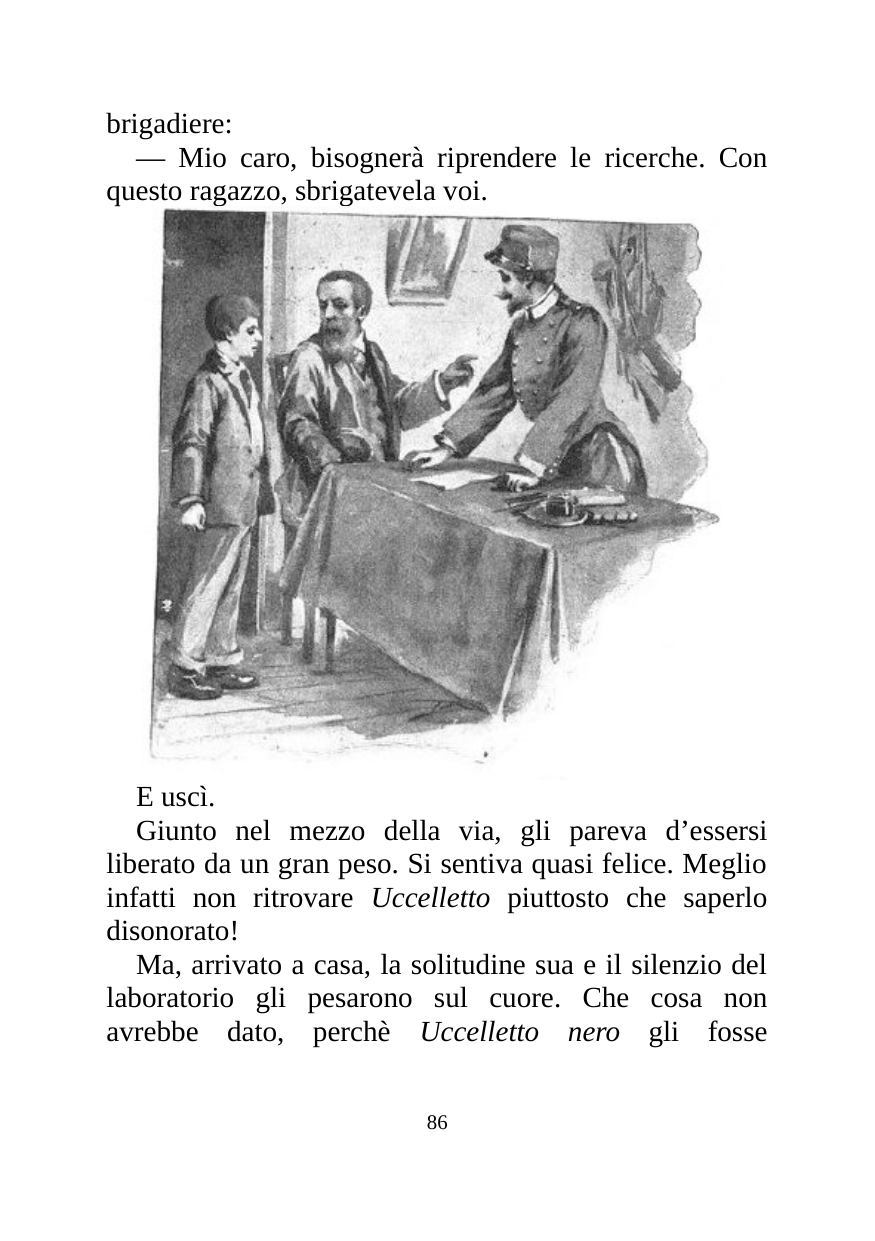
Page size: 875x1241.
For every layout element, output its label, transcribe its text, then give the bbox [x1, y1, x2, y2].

text brigadiere: [106, 106, 768, 140]
text E uscì. [106, 780, 768, 813]
text Ma, arrivato a casa, la solitudine sua e il silenzio del laboratorio gli pesarono sul cuore. Che cosa non avrebbe dato, perchè Uccelletto nero gli fosse [106, 947, 768, 1047]
text — Mio caro, bisognerà riprendere le ricerche. Con questo ragazzo, sbrigatevela voi. [106, 140, 768, 207]
text Giunto nel mezzo della via, gli pareva d’essersi liberato da un gran peso. Si sentiva quasi felice. Meglio infatti non ritrovare Uccelletto piuttosto che saperlo disonorato! [106, 813, 768, 947]
picture [141, 206, 733, 780]
